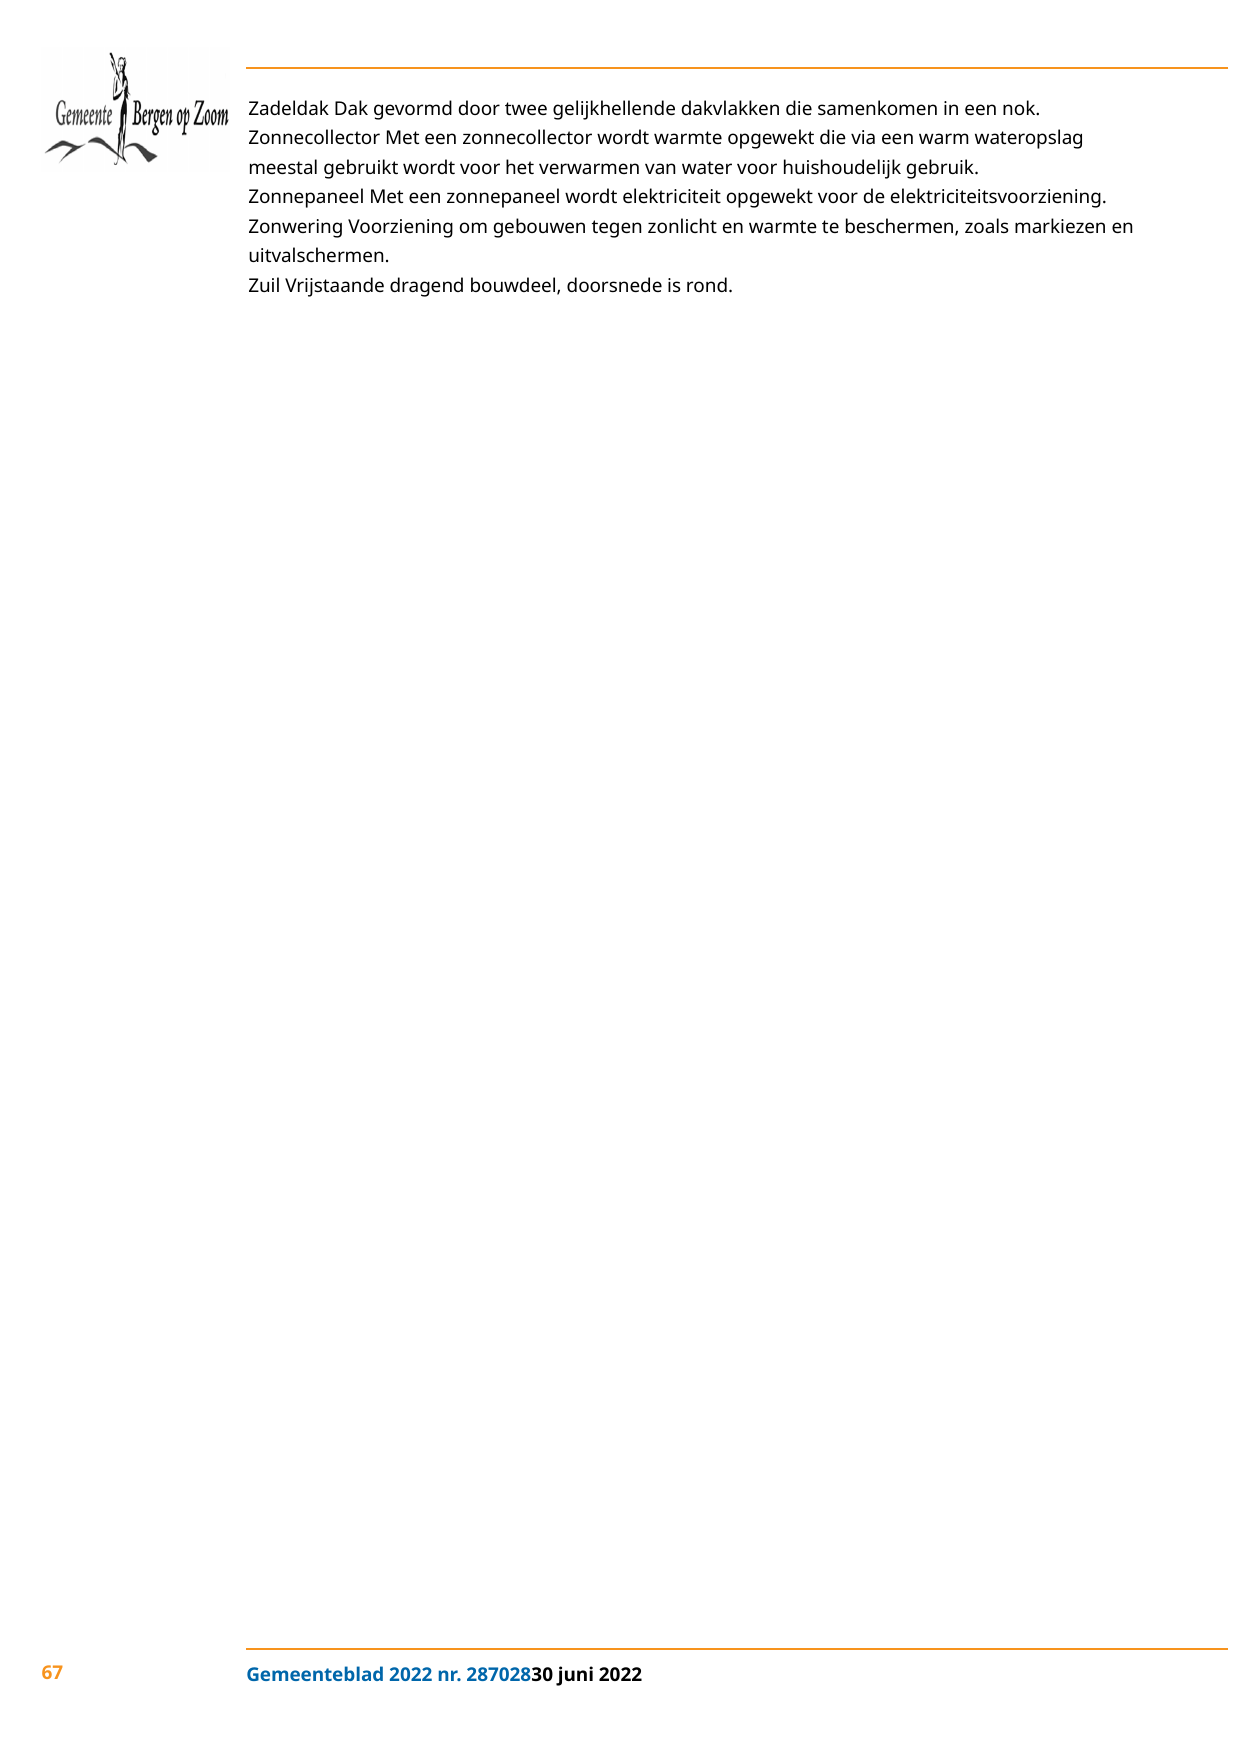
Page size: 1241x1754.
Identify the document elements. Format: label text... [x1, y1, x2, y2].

text Zonnecollector Met een zonnecollector wordt warmte opgewekt die via een warm wateropslag meestal gebruikt wordt voor het verwarmen van water voor huishoudelijk gebruik. [248, 124, 1152, 180]
text Zonnepaneel Met een zonnepaneel wordt elektriciteit opgewekt voor de elektriciteitsvoorziening. [248, 183, 1152, 209]
picture [41, 47, 231, 172]
text Zadeldak Dak gevormd door twee gelijkhellende dakvlakken die samenkomen in een nok. [248, 95, 1152, 121]
text Zonwering Voorziening om gebouwen tegen zonlicht en warmte te beschermen, zoals markiezen en uitvalschermen. [248, 213, 1152, 268]
text Zuil Vrijstaande dragend bouwdeel, doorsnede is rond. [248, 272, 1152, 298]
